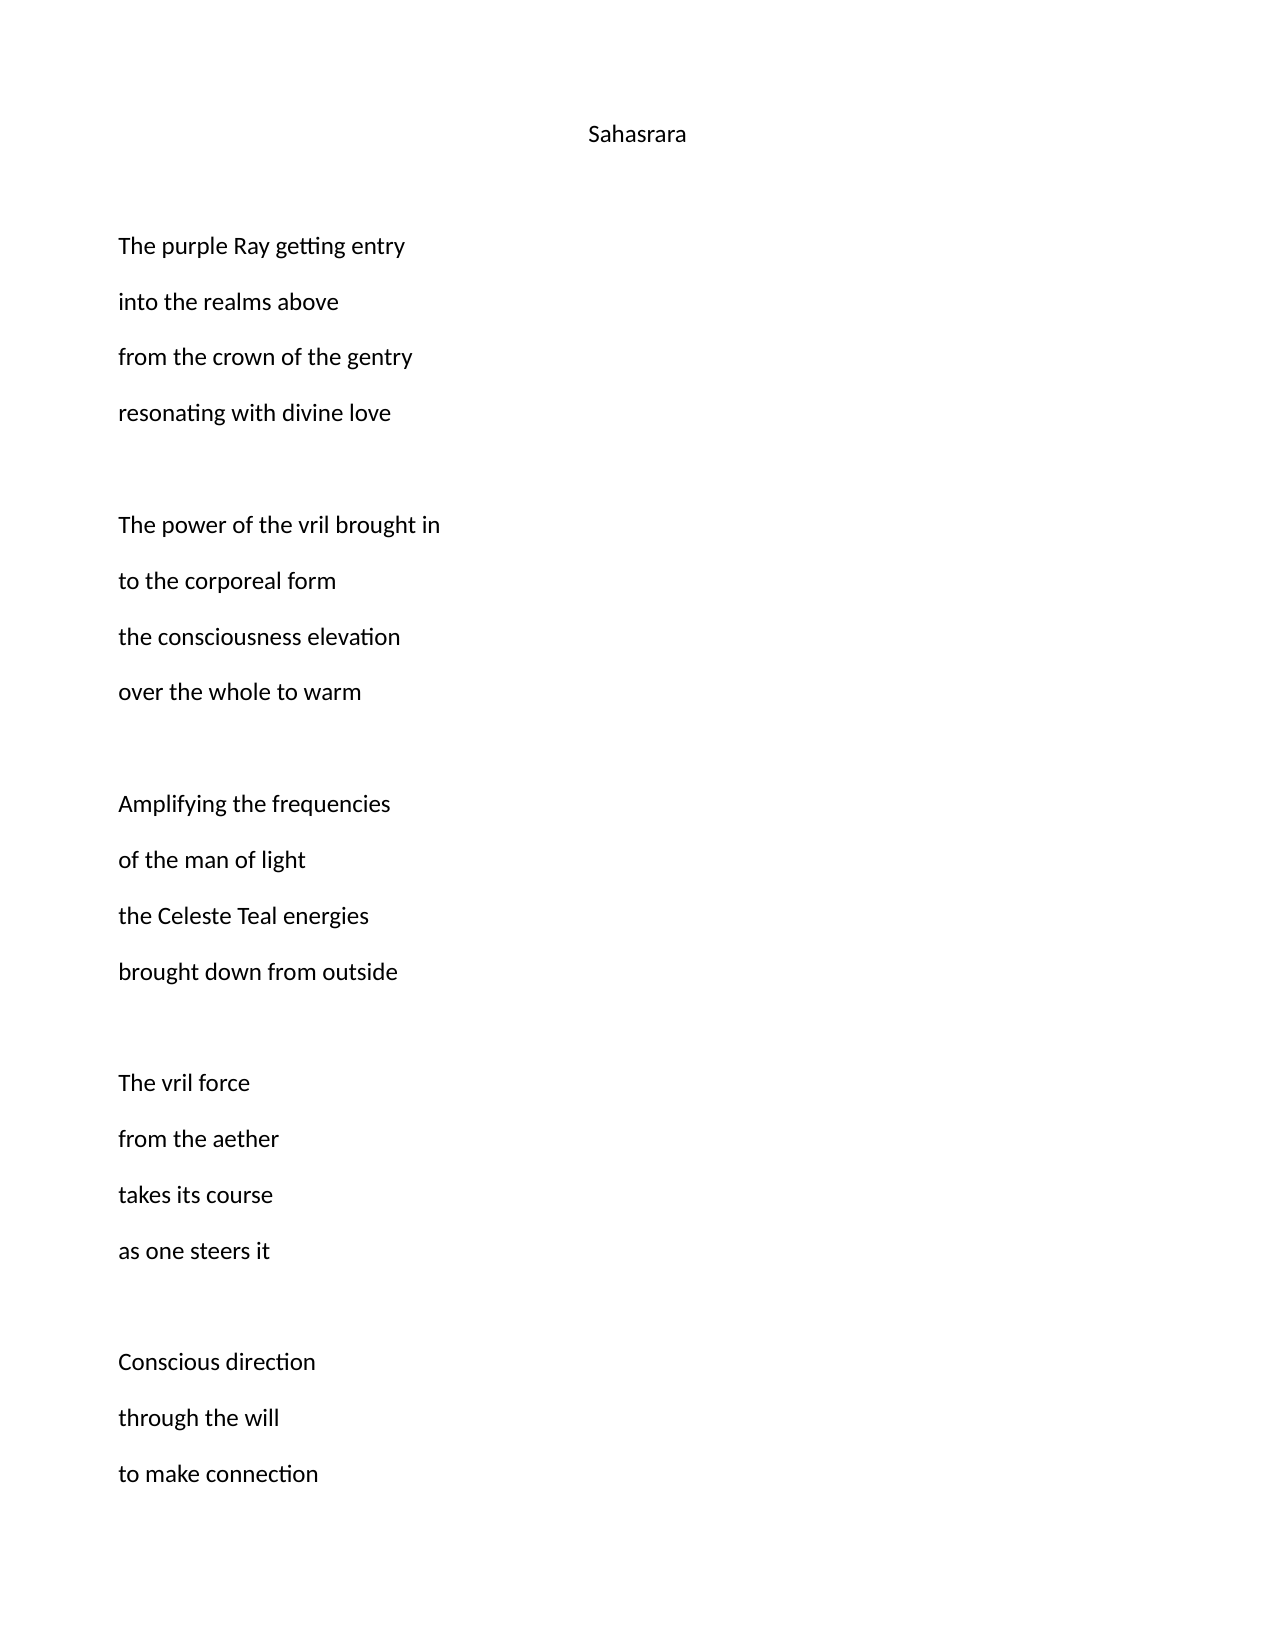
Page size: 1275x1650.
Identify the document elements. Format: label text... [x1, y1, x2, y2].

text The purple Ray getting entry [118, 230, 1157, 260]
text from the aether [118, 1123, 1157, 1154]
text over the whole to warm [118, 676, 1157, 707]
text resonating with divine love [118, 397, 1157, 428]
text through the will [118, 1402, 1157, 1433]
text Sahasrara [118, 118, 1157, 149]
text of the man of light [118, 844, 1157, 874]
text the Celeste Teal energies [118, 900, 1157, 930]
text The power of the vril brought in [118, 509, 1157, 539]
text into the realms above [118, 286, 1157, 316]
text The vril force [118, 1067, 1157, 1098]
text as one steers it [118, 1235, 1157, 1265]
text to the corporeal form [118, 565, 1157, 595]
text brought down from outside [118, 956, 1157, 986]
text Amplifying the frequencies [118, 788, 1157, 819]
text the consciousness elevation [118, 621, 1157, 651]
text takes its course [118, 1179, 1157, 1209]
text Conscious direction [118, 1346, 1157, 1377]
text to make connection [118, 1458, 1157, 1489]
text from the crown of the gentry [118, 341, 1157, 372]
